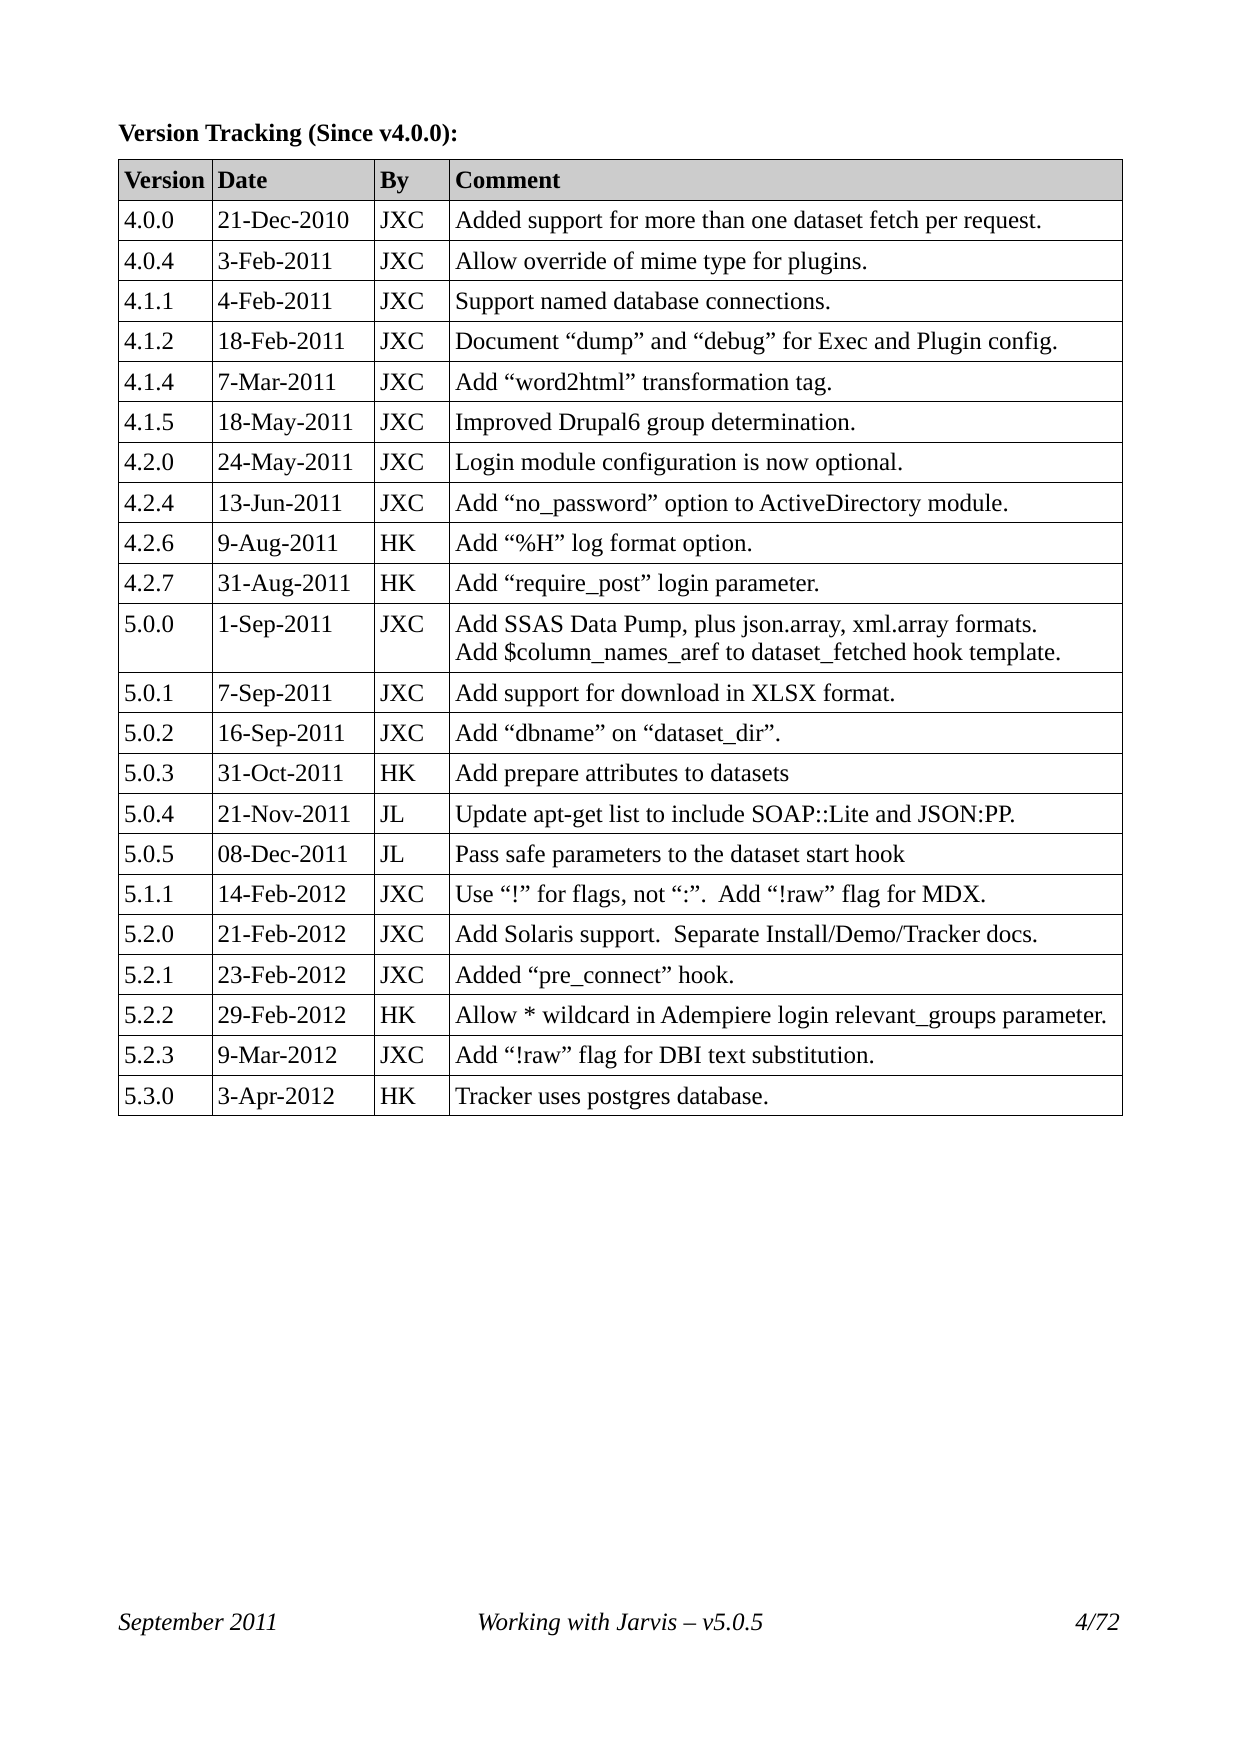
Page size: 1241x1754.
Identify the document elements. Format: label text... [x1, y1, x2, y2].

table_cell 23-Feb-2012 [213, 955, 374, 994]
table_cell JXC [375, 241, 449, 280]
table_cell Add “%H” log format option. [450, 523, 1122, 562]
table_cell 4.0.4 [119, 241, 212, 280]
table_cell Add “dbname” on “dataset_dir”. [450, 713, 1122, 752]
table_cell Add SSAS Data Pump, plus json.array, xml.array formats. Add $column_names_aref to dataset_fetched hook template. [450, 604, 1122, 672]
table_cell JXC [375, 443, 449, 482]
table_cell 18-May-2011 [213, 402, 374, 442]
table_cell HK [375, 995, 449, 1035]
table_cell 21-Nov-2011 [213, 794, 374, 833]
table_cell JXC [375, 673, 449, 712]
table_cell Add support for download in XLSX format. [450, 673, 1122, 712]
table_cell 5.2.0 [119, 915, 212, 954]
table_cell Allow override of mime type for plugins. [450, 241, 1122, 280]
table_cell 4.1.1 [119, 281, 212, 321]
table_cell Add “no_password” option to ActiveDirectory module. [450, 483, 1122, 522]
table_cell JXC [375, 322, 449, 361]
table_cell JXC [375, 483, 449, 522]
table_cell 13-Jun-2011 [213, 483, 374, 522]
table_cell 5.1.1 [119, 875, 212, 914]
table_cell 9-Mar-2012 [213, 1036, 374, 1075]
table_cell 5.2.2 [119, 995, 212, 1035]
table_cell JXC [375, 281, 449, 321]
table_cell JL [375, 794, 449, 833]
table_cell HK [375, 754, 449, 793]
table_cell JXC [375, 875, 449, 914]
table_header Comment [450, 160, 1122, 200]
table_cell 9-Aug-2011 [213, 523, 374, 562]
text Version Tracking (Since v4.0.0): [118, 118, 1122, 147]
table_cell 4-Feb-2011 [213, 281, 374, 321]
table_cell 5.0.0 [119, 604, 212, 672]
table_cell 21-Dec-2010 [213, 201, 374, 240]
table_cell JXC [375, 713, 449, 752]
table_cell 7-Mar-2011 [213, 362, 374, 401]
table_cell 3-Feb-2011 [213, 241, 374, 280]
table_cell Add “require_post” login parameter. [450, 564, 1122, 603]
table_cell JXC [375, 362, 449, 401]
table_cell 29-Feb-2012 [213, 995, 374, 1035]
table_cell 18-Feb-2011 [213, 322, 374, 361]
table_cell HK [375, 1076, 449, 1115]
table_cell 5.2.1 [119, 955, 212, 994]
table_cell Update apt-get list to include SOAP::Lite and JSON:PP. [450, 794, 1122, 833]
table_cell 3-Apr-2012 [213, 1076, 374, 1115]
table_cell Login module configuration is now optional. [450, 443, 1122, 482]
table_cell 24-May-2011 [213, 443, 374, 482]
table_header Date [213, 160, 374, 200]
table_cell JXC [375, 604, 449, 672]
table_cell Pass safe parameters to the dataset start hook [450, 834, 1122, 873]
table_cell 31-Aug-2011 [213, 564, 374, 603]
table_cell 21-Feb-2012 [213, 915, 374, 954]
table_cell Use “!” for flags, not “:”. Add “!raw” flag for MDX. [450, 875, 1122, 914]
table_cell JXC [375, 402, 449, 442]
table_cell JXC [375, 915, 449, 954]
table_cell 5.0.4 [119, 794, 212, 833]
table_cell 4.1.2 [119, 322, 212, 361]
table_cell 4.0.0 [119, 201, 212, 240]
table_cell 4.2.6 [119, 523, 212, 562]
table_header Version [119, 160, 212, 200]
table_cell Improved Drupal6 group determination. [450, 402, 1122, 442]
table_cell JL [375, 834, 449, 873]
table_cell 5.0.3 [119, 754, 212, 793]
table_cell Add prepare attributes to datasets [450, 754, 1122, 793]
table_cell Add “!raw” flag for DBI text substitution. [450, 1036, 1122, 1075]
table_cell Add “word2html” transformation tag. [450, 362, 1122, 401]
table_cell 4.1.5 [119, 402, 212, 442]
table_header By [375, 160, 449, 200]
table_cell Document “dump” and “debug” for Exec and Plugin config. [450, 322, 1122, 361]
table_cell 4.2.0 [119, 443, 212, 482]
table_cell 14-Feb-2012 [213, 875, 374, 914]
table_cell HK [375, 523, 449, 562]
table_cell JXC [375, 1036, 449, 1075]
table_cell HK [375, 564, 449, 603]
table_cell 5.0.5 [119, 834, 212, 873]
table_cell 5.2.3 [119, 1036, 212, 1075]
table_cell Allow * wildcard in Adempiere login relevant_groups parameter. [450, 995, 1122, 1035]
table_cell JXC [375, 201, 449, 240]
table_cell Support named database connections. [450, 281, 1122, 321]
table_cell 4.1.4 [119, 362, 212, 401]
table_cell 5.0.1 [119, 673, 212, 712]
table_cell 31-Oct-2011 [213, 754, 374, 793]
table_cell JXC [375, 955, 449, 994]
table_cell Tracker uses postgres database. [450, 1076, 1122, 1115]
table_cell Added “pre_connect” hook. [450, 955, 1122, 994]
table_cell 5.3.0 [119, 1076, 212, 1115]
table_cell 4.2.4 [119, 483, 212, 522]
table_cell 16-Sep-2011 [213, 713, 374, 752]
table_cell 08-Dec-2011 [213, 834, 374, 873]
table_cell 4.2.7 [119, 564, 212, 603]
table_cell 7-Sep-2011 [213, 673, 374, 712]
table_cell Added support for more than one dataset fetch per request. [450, 201, 1122, 240]
table_cell Add Solaris support. Separate Install/Demo/Tracker docs. [450, 915, 1122, 954]
table_cell 5.0.2 [119, 713, 212, 752]
table_cell 1-Sep-2011 [213, 604, 374, 672]
